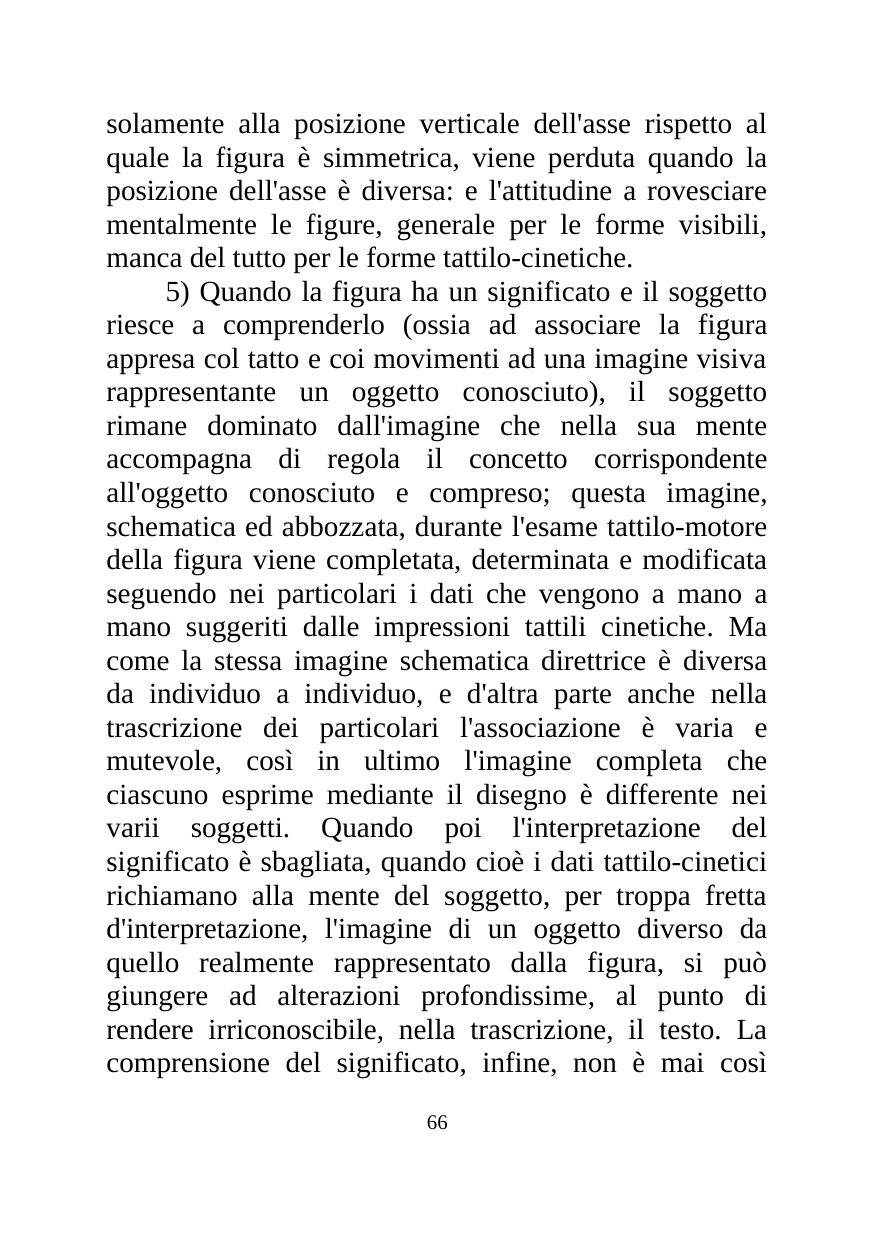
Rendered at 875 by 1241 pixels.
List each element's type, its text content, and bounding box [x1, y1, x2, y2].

text solamente alla posizione verticale dell'asse rispetto al quale la figura è simmetrica, viene perduta quando la posizione dell'asse è diversa: e l'attitudine a rovesciare mentalmente le figure, generale per le forme visibili, manca del tutto per le forme tattilo-cinetiche. [106, 106, 768, 274]
text 5) Quando la figura ha un significato e il soggetto riesce a comprenderlo (ossia ad associare la figura appresa col tatto e coi movimenti ad una imagine visiva rappresentante un oggetto conosciuto), il soggetto rimane dominato dall'imagine che nella sua mente accompagna di regola il concetto corrispondente all'oggetto conosciuto e compreso; questa imagine, schematica ed abbozzata, durante l'esame tattilo-motore della figura viene completata, determinata e modificata seguendo nei particolari i dati che vengono a mano a mano suggeriti dalle impressioni tattili cinetiche. Ma come la stessa imagine schematica direttrice è diversa da individuo a individuo, e d'altra parte anche nella trascrizione dei particolari l'associazione è varia e mutevole, così in ultimo l'imagine completa che ciascuno esprime mediante il disegno è differente nei varii soggetti. Quando poi l'interpretazione del significato è sbagliata, quando cioè i dati tattilo-cinetici richiamano alla mente del soggetto, per troppa fretta d'interpretazione, l'imagine di un oggetto diverso da quello realmente rappresentato dalla figura, si può giungere ad alterazioni profondissime, al punto di rendere irriconoscibile, nella trascrizione, il testo. La comprensione del significato, infine, non è mai così [106, 274, 768, 1079]
